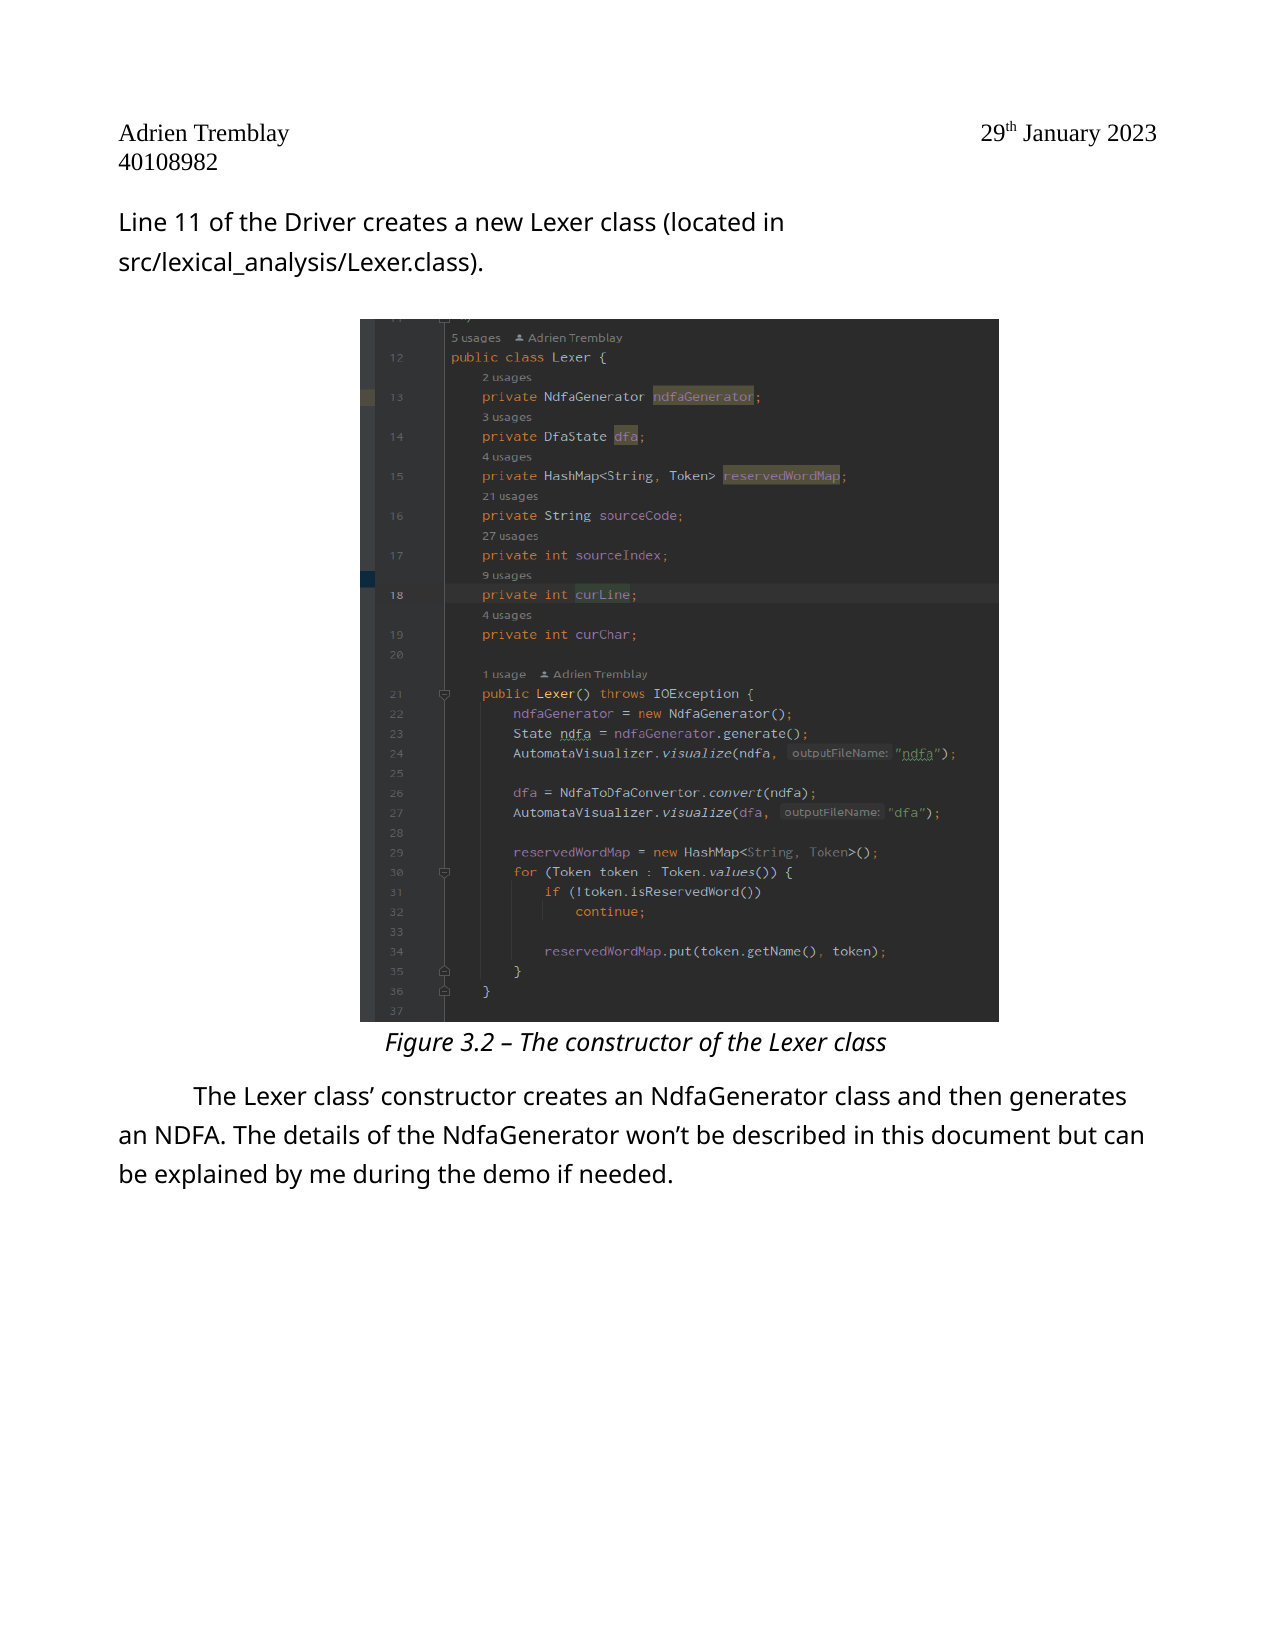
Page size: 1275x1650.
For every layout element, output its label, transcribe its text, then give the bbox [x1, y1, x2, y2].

text Figure 3.2 – The constructor of the Lexer class [118, 1024, 1157, 1058]
text The Lexer class’ constructor creates an NdfaGenerator class and then generates an NDFA. The details of the NdfaGenerator won’t be described in this document but can be explained by me during the demo if needed. [118, 1078, 1157, 1191]
picture [360, 319, 999, 1022]
text Line 11 of the Driver creates a new Lexer class (located in src/lexical_analysis/Lexer.class). [118, 205, 1157, 317]
